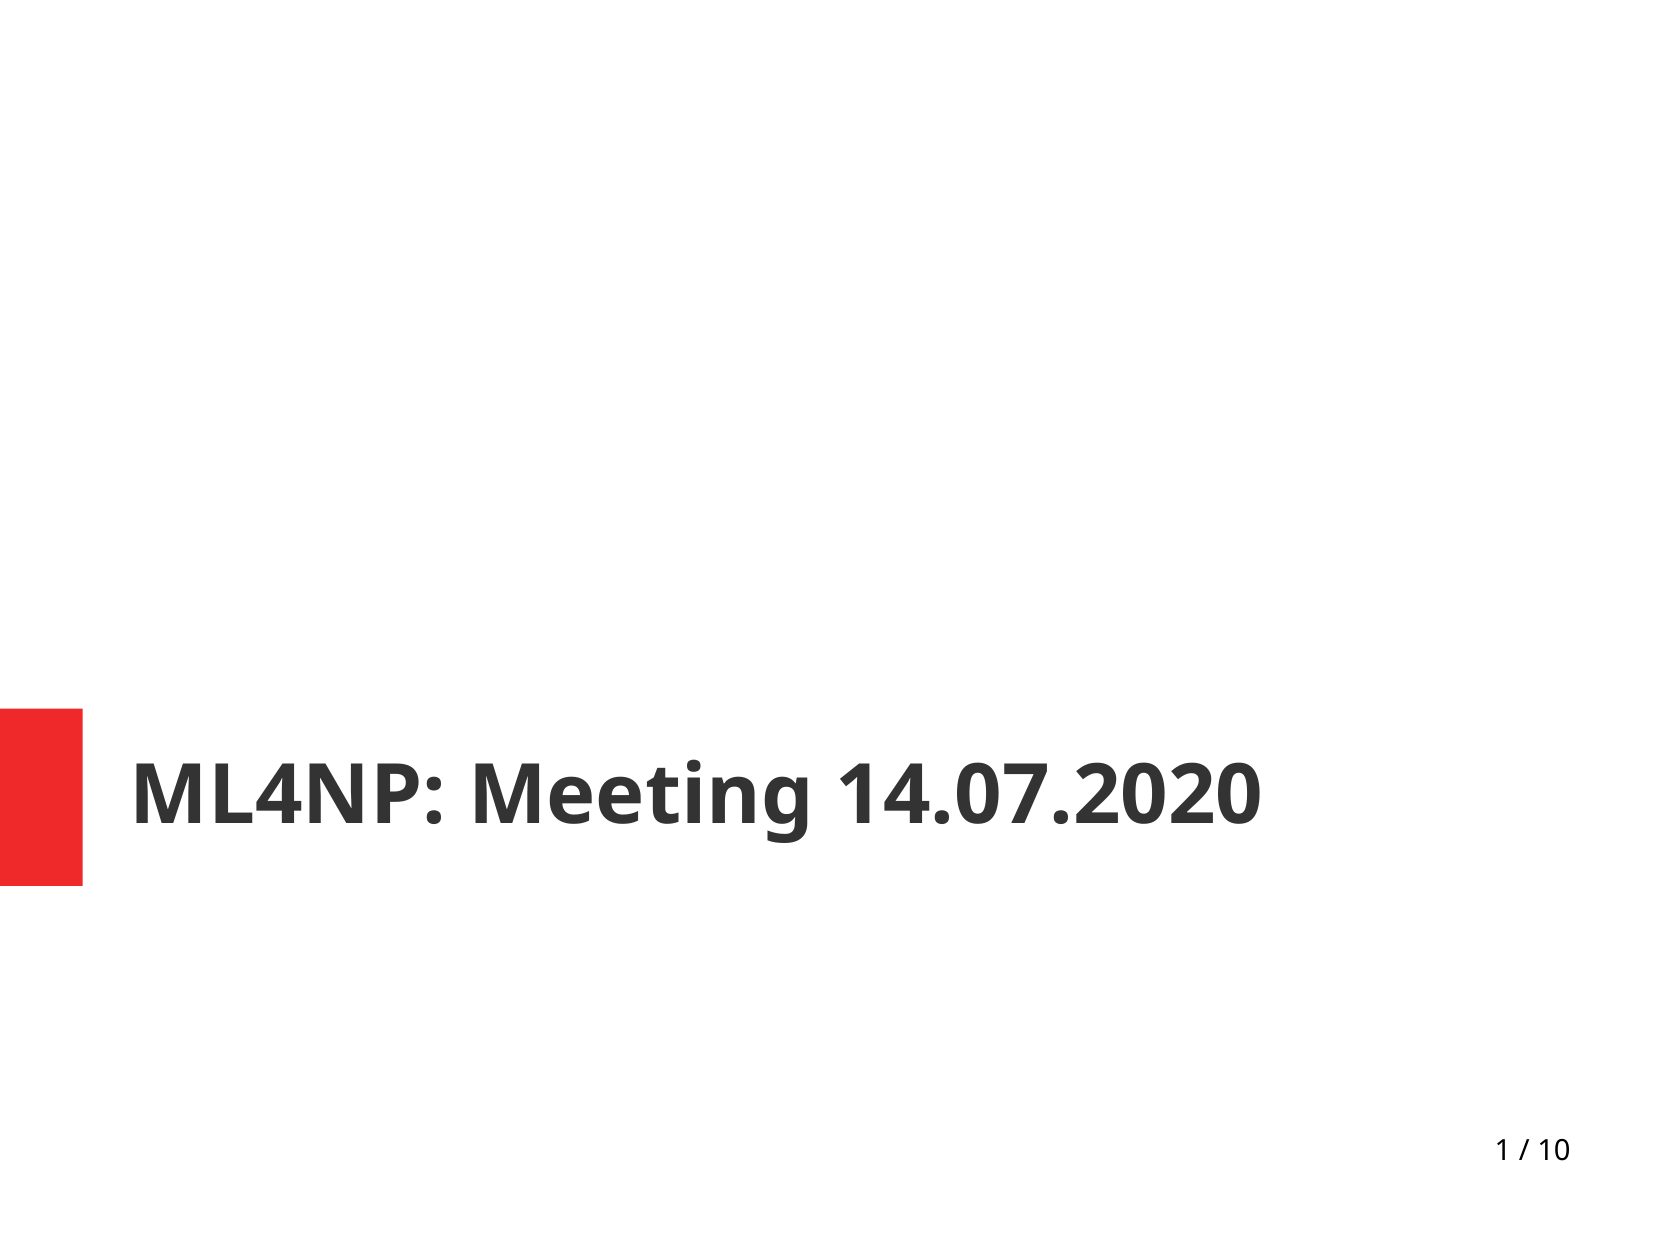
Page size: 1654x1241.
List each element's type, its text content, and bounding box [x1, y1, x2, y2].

title ML4NP: Meeting 14.07.2020 [129, 673, 1536, 910]
